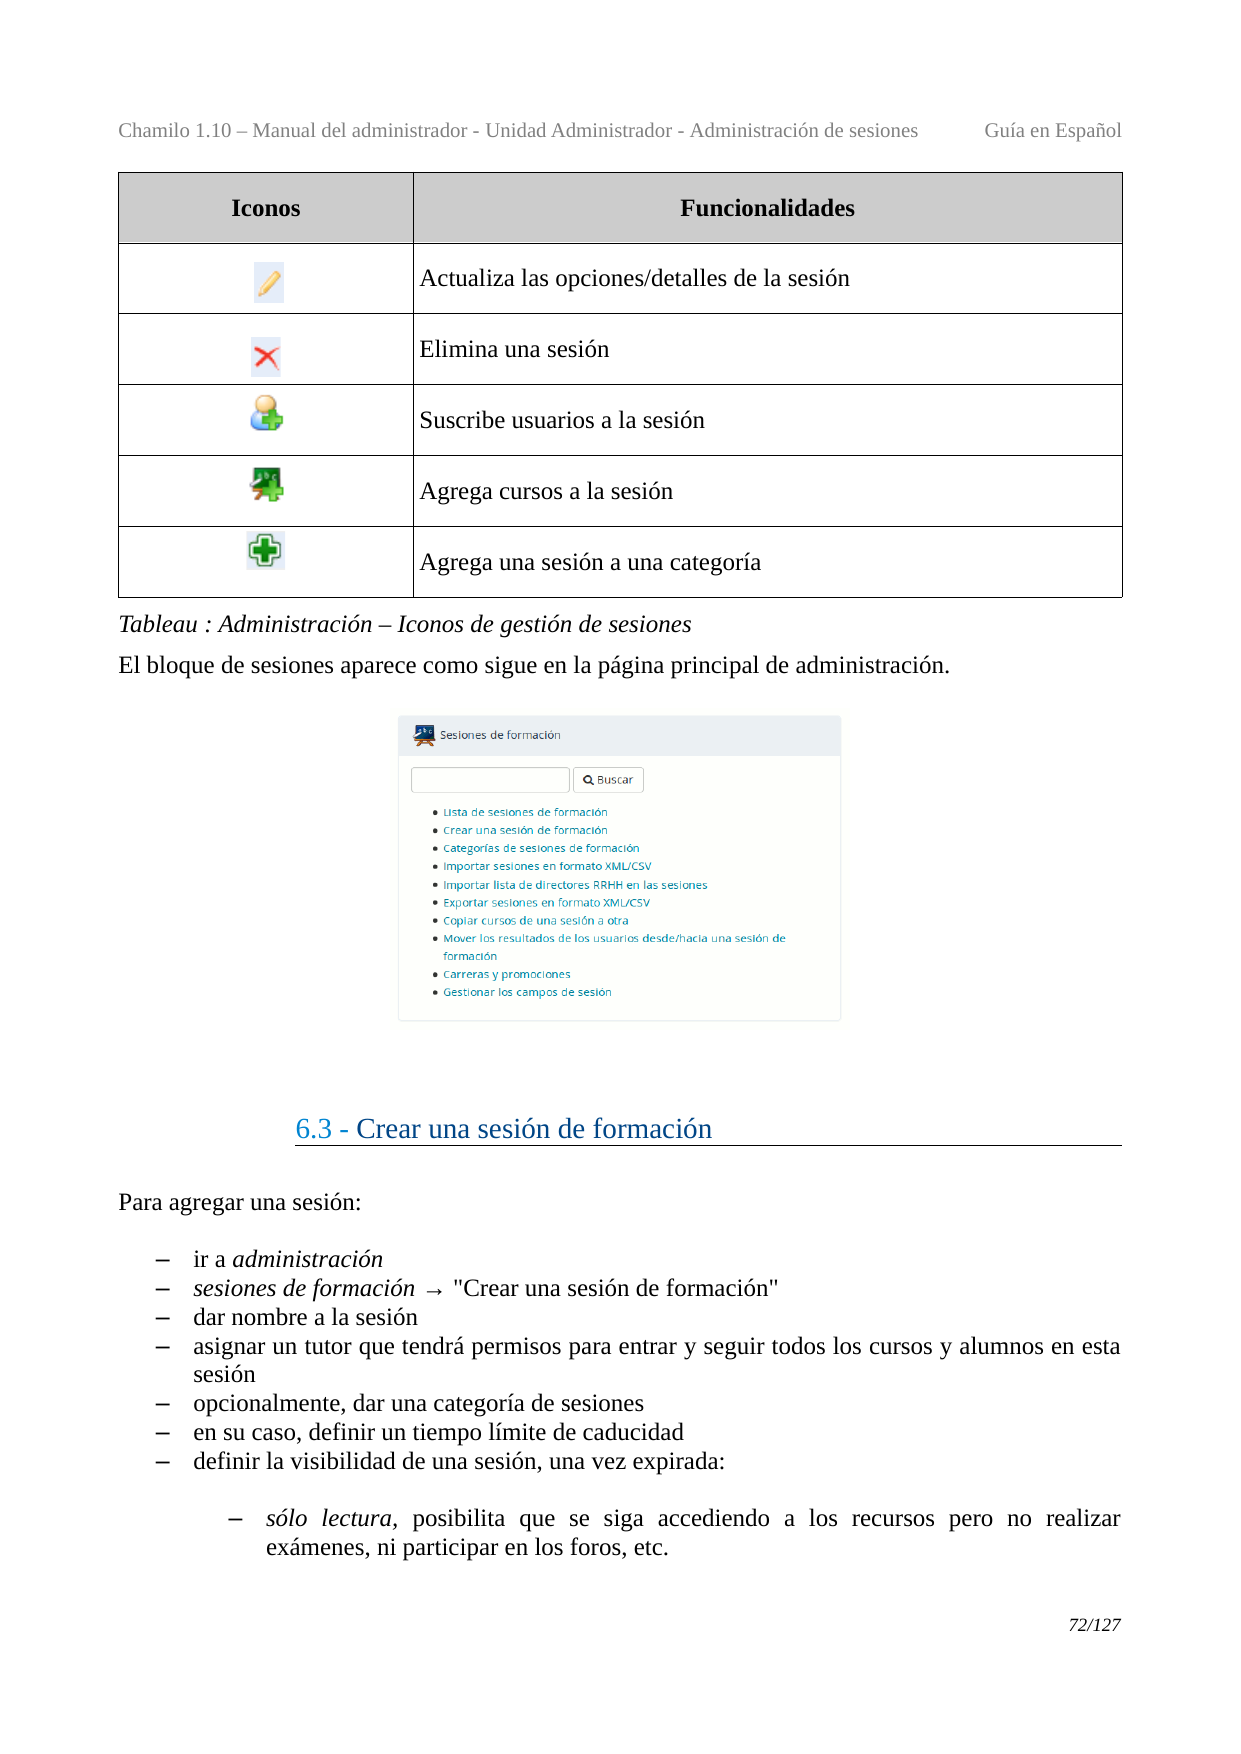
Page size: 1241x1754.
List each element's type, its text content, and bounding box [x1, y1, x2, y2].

list sólo lectura, posibilita que se siga accediendo a los recursos pero no realizar exámenes, ni participar en los foros, etc. [228, 1503, 1122, 1561]
picture [246, 531, 286, 570]
table_cell [119, 527, 413, 597]
picture [390, 708, 850, 1030]
list ir a administración [156, 1244, 1122, 1273]
table_header Iconos [119, 173, 413, 242]
table_cell Agrega una sesión a una categoría [414, 527, 1122, 597]
text Tableau : Administración – Iconos de gestión de sesiones [118, 609, 1122, 638]
table_cell Actualiza las opciones/detalles de la sesión [414, 244, 1122, 313]
table_cell [119, 244, 413, 313]
list asignar un tutor que tendrá permisos para entrar y seguir todos los cursos y alumnos en esta sesión [156, 1331, 1122, 1388]
table_cell [119, 314, 413, 384]
text El bloque de sesiones aparece como sigue en la página principal de administración. [118, 651, 1122, 679]
table_cell Agrega cursos a la sesión [414, 456, 1122, 526]
subtitle Crear una sesión de formación [295, 1112, 1122, 1145]
table_cell Suscribe usuarios a la sesión [414, 385, 1122, 455]
picture [243, 390, 288, 437]
picture [254, 262, 284, 303]
list definir la visibilidad de una sesión, una vez expirada: [156, 1446, 1122, 1474]
table_cell [119, 456, 413, 504]
picture [251, 337, 281, 377]
list sesiones de formación → "Crear una sesión de formación" [156, 1273, 1122, 1302]
list dar nombre a la sesión [156, 1302, 1122, 1331]
table_cell Elimina una sesión [414, 314, 1122, 384]
text Para agregar una sesión: [118, 1187, 1122, 1216]
table_cell [119, 385, 413, 455]
list opcionalmente, dar una categoría de sesiones [156, 1388, 1122, 1417]
table_cell [119, 505, 413, 526]
picture [245, 460, 287, 505]
list en su caso, definir un tiempo límite de caducidad [156, 1417, 1122, 1446]
table_header Funcionalidades [414, 173, 1122, 242]
